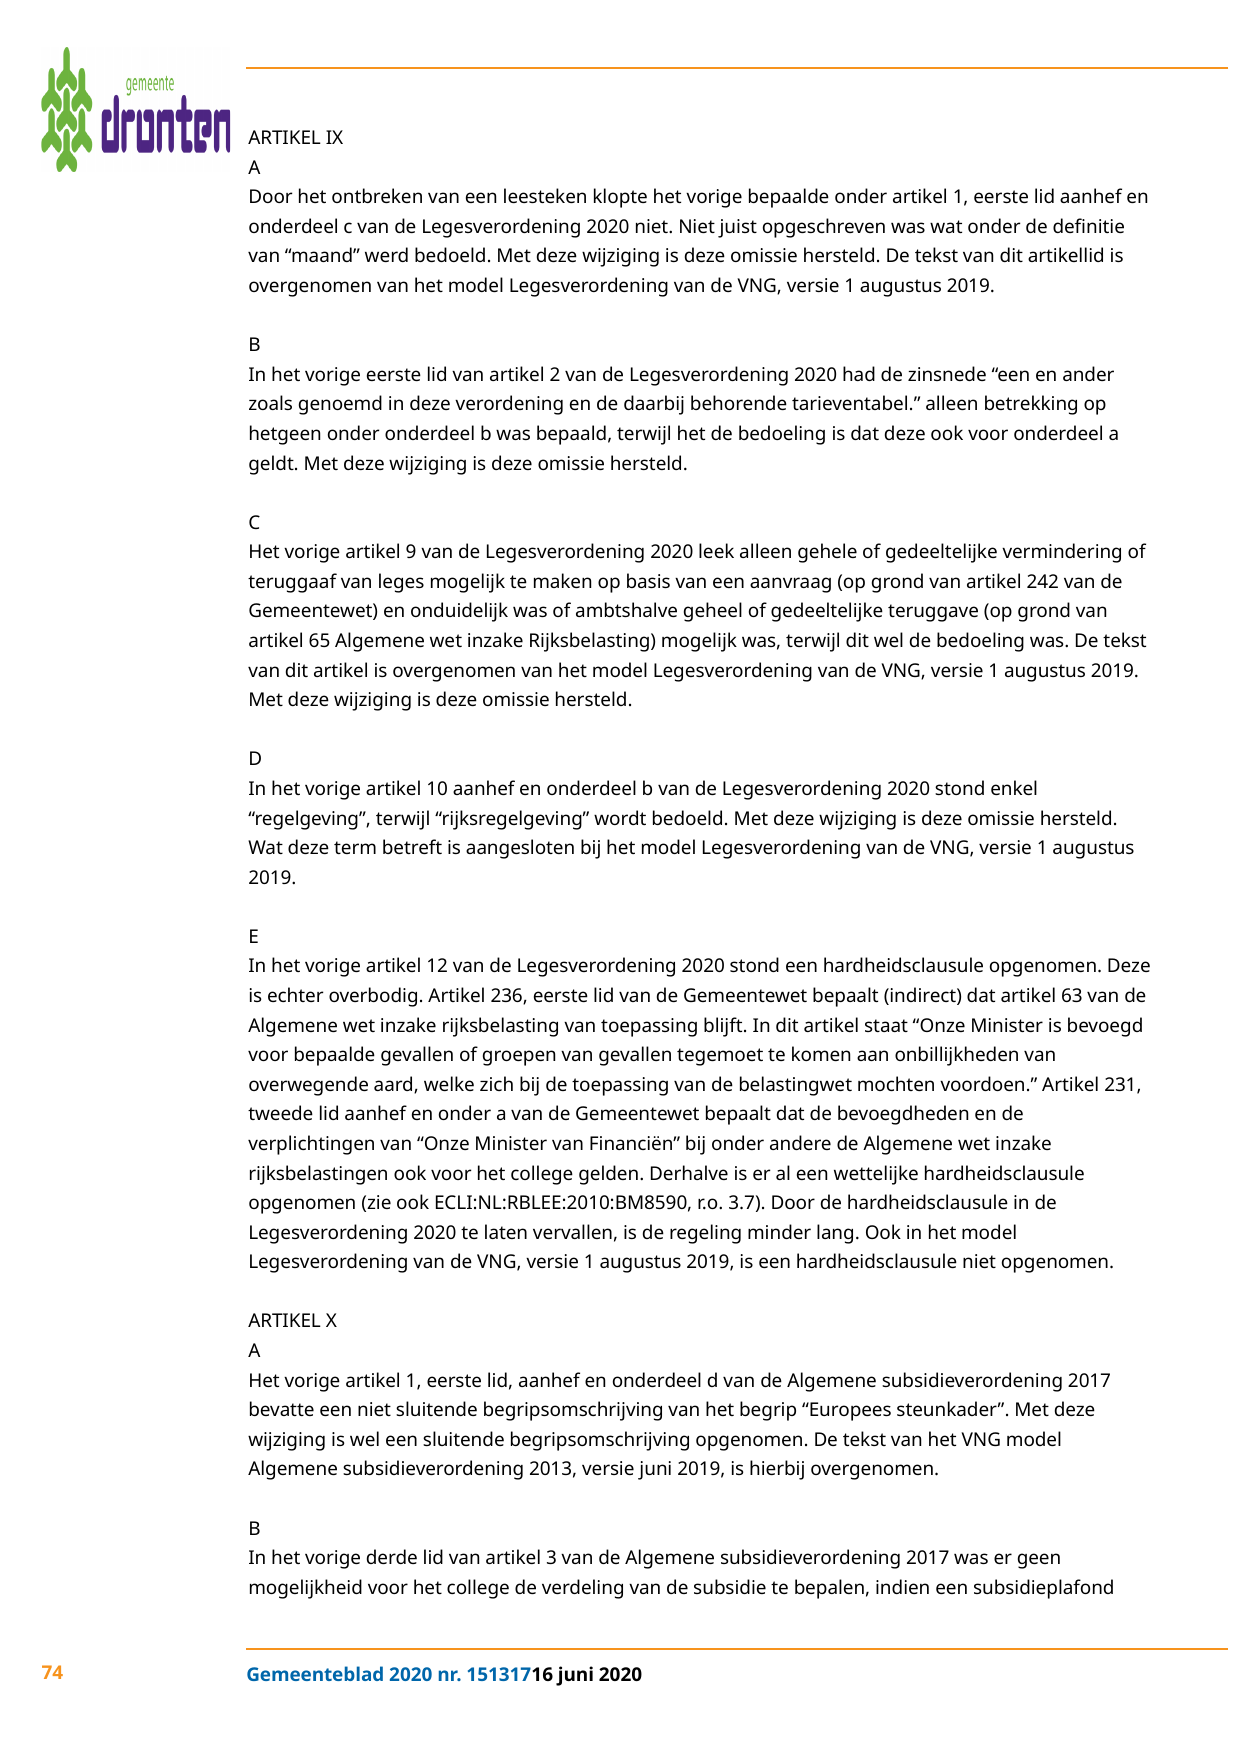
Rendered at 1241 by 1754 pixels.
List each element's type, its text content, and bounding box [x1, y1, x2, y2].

picture [41, 47, 231, 172]
text ARTIKEL IX [248, 124, 1152, 150]
text Het vorige artikel 1, eerste lid, aanhef en onderdeel d van de Algemene subsidieverordening 2017 bevatte een niet sluitende begripsomschrijving van het begrip “Europees steunkader”. Met deze wijziging is wel een sluitende begripsomschrijving opgenomen. De tekst van het VNG model Algemene subsidieverordening 2013, versie juni 2019, is hierbij overgenomen. [248, 1367, 1152, 1481]
text In het vorige artikel 12 van de Legesverordening 2020 stond een hardheidsclausule opgenomen. Deze is echter overbodig. Artikel 236, eerste lid van de Gemeentewet bepaalt (indirect) dat artikel 63 van de Algemene wet inzake rijksbelasting van toepassing blijft. In dit artikel staat “Onze Minister is bevoegd voor bepaalde gevallen of groepen van gevallen tegemoet te komen aan onbillijkheden van overwegende aard, welke zich bij de toepassing van de belastingwet mochten voordoen.” Artikel 231, tweede lid aanhef en onder a van de Gemeentewet bepaalt dat de bevoegdheden en de verplichtingen van “Onze Minister van Financiën” bij onder andere de Algemene wet inzake rijksbelastingen ook voor het college gelden. Derhalve is er al een wettelijke hardheidsclausule opgenomen (zie ook ECLI:NL:RBLEE:2010:BM8590, r.o. 3.7). Door de hardheidsclausule in de Legesverordening 2020 te laten vervallen, is de regeling minder lang. Ook in het model Legesverordening van de VNG, versie 1 augustus 2019, is een hardheidsclausule niet opgenomen. [248, 953, 1152, 1274]
text E [248, 923, 1152, 949]
text B [248, 331, 1152, 357]
text Door het ontbreken van een leesteken klopte het vorige bepaalde onder artikel 1, eerste lid aanhef en onderdeel c van de Legesverordening 2020 niet. Niet juist opgeschreven was wat onder de definitie van “maand” werd bedoeld. Met deze wijziging is deze omissie hersteld. De tekst van dit artikellid is overgenomen van het model Legesverordening van de VNG, versie 1 augustus 2019. [248, 183, 1152, 298]
text Het vorige artikel 9 van de Legesverordening 2020 leek alleen gehele of gedeeltelijke vermindering of teruggaaf van leges mogelijk te maken op basis van een aanvraag (op grond van artikel 242 van de Gemeentewet) en onduidelijk was of ambtshalve geheel of gedeeltelijke teruggave (op grond van artikel 65 Algemene wet inzake Rijksbelasting) mogelijk was, terwijl dit wel de bedoeling was. De tekst van dit artikel is overgenomen van het model Legesverordening van de VNG, versie 1 augustus 2019. Met deze wijziging is deze omissie hersteld. [248, 538, 1152, 712]
text In het vorige derde lid van artikel 3 van de Algemene subsidieverordening 2017 was er geen mogelijkheid voor het college de verdeling van de subsidie te bepalen, indien een subsidieplafond [248, 1544, 1152, 1600]
text A [248, 1337, 1152, 1363]
text A [248, 154, 1152, 180]
text In het vorige eerste lid van artikel 2 van de Legesverordening 2020 had de zinsnede “een en ander zoals genoemd in deze verordening en de daarbij behorende tarieventabel.” alleen betrekking op hetgeen onder onderdeel b was bepaald, terwijl het de bedoeling is dat deze ook voor onderdeel a geldt. Met deze wijziging is deze omissie hersteld. [248, 361, 1152, 476]
text B [248, 1515, 1152, 1541]
text ARTIKEL X [248, 1308, 1152, 1333]
text In het vorige artikel 10 aanhef en onderdeel b van de Legesverordening 2020 stond enkel “regelgeving”, terwijl “rijksregelgeving” wordt bedoeld. Met deze wijziging is deze omissie hersteld. Wat deze term betreft is aangesloten bij het model Legesverordening van de VNG, versie 1 augustus 2019. [248, 775, 1152, 890]
text C [248, 509, 1152, 535]
text D [248, 746, 1152, 771]
